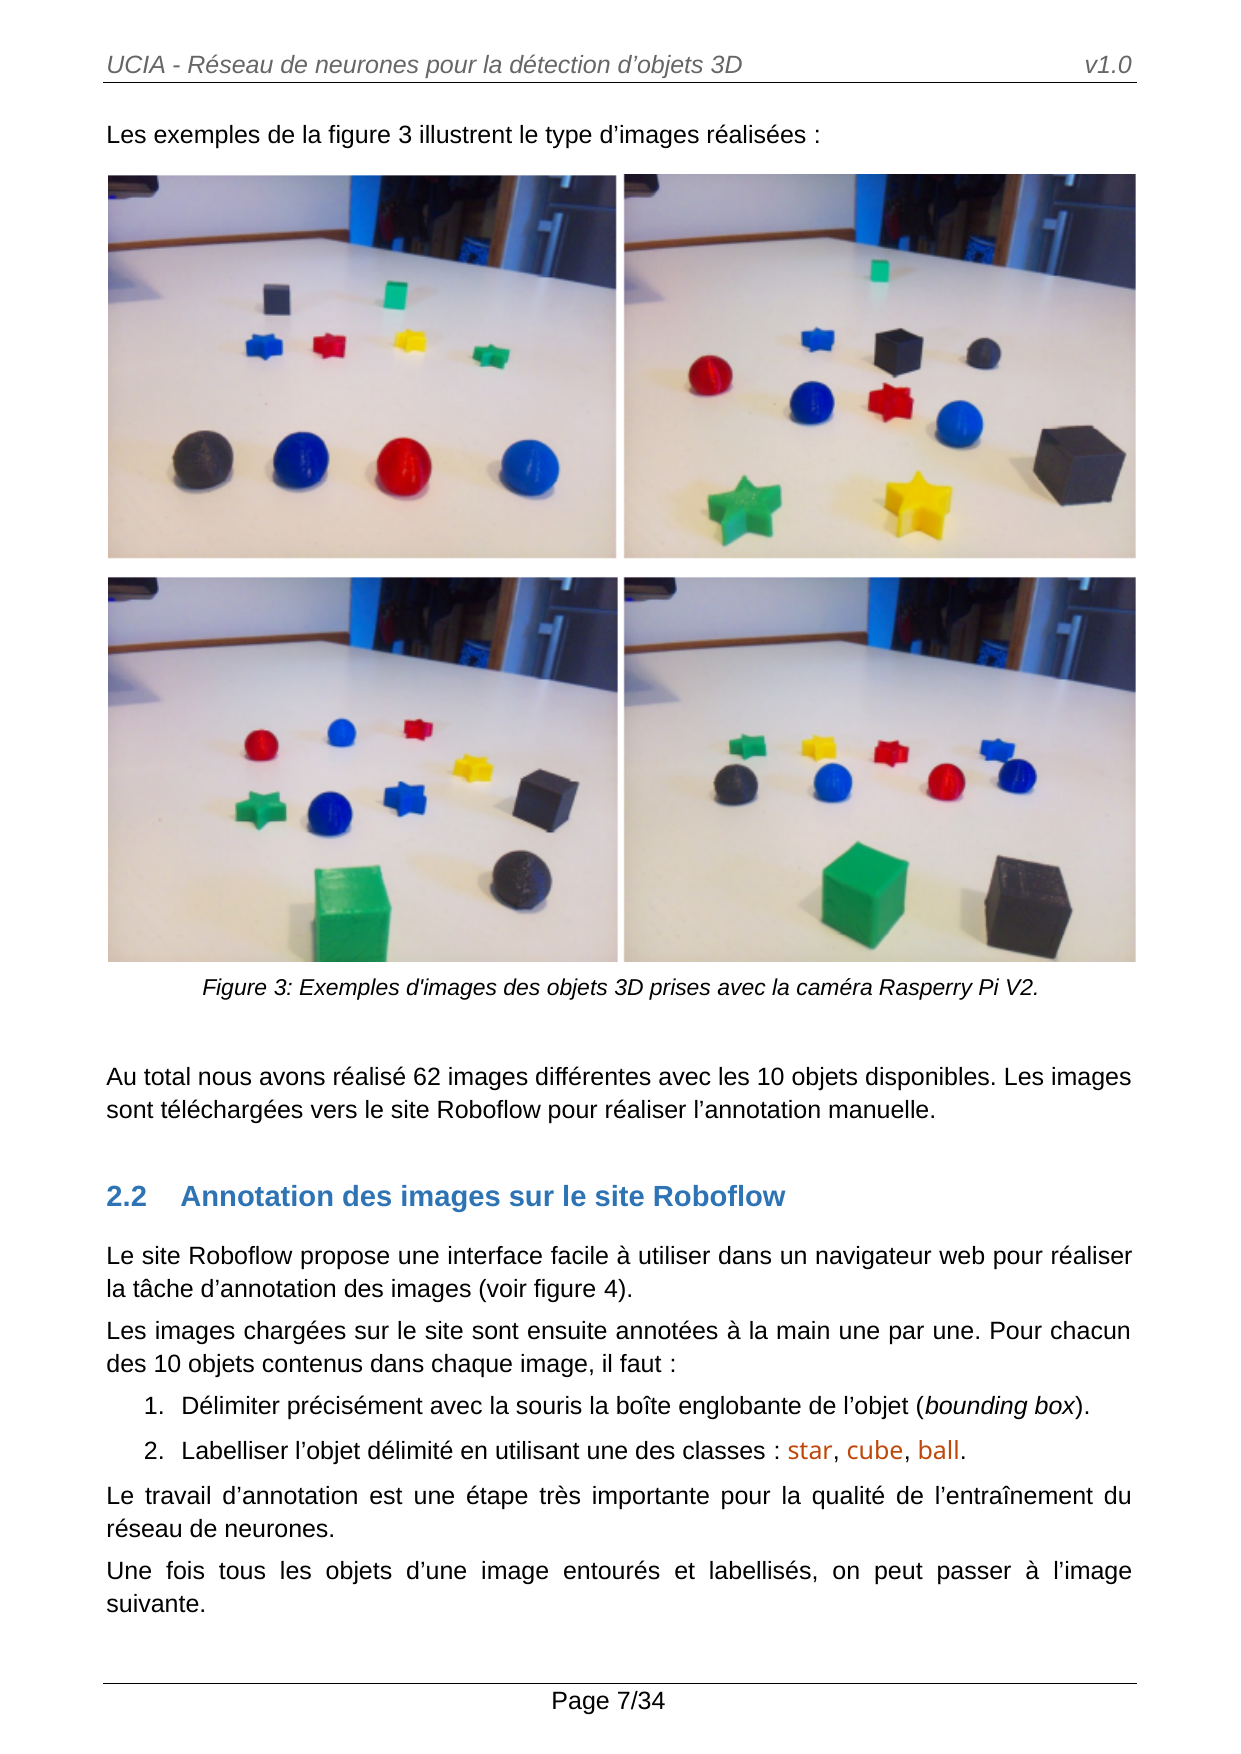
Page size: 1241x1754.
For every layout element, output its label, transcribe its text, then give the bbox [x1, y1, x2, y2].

text Au total nous avons réalisé 62 images différentes avec les 10 objets disponibles. Les images sont téléchargées vers le site Roboflow pour réaliser l’annotation manuelle. [106, 1062, 1134, 1124]
text Figure 3: Exemples d'images des objets 3D prises avec la caméra Rasperry Pi V2. [106, 974, 1137, 1000]
subtitle Annotation des images sur le site Roboflow [106, 1179, 1134, 1212]
text Les exemples de la figure 3 illustrent le type d’images réalisées : [106, 120, 1134, 149]
text Le travail d’annotation est une étape très importante pour la qualité de l’entraînement du réseau de neurones. [106, 1481, 1134, 1543]
text Une fois tous les objets d’une image entourés et labellisés, on peut passer à l’image suivante. [106, 1556, 1134, 1617]
list Labelliser l’objet délimité en utilisant une des classes : star, cube, ball. [144, 1433, 1134, 1467]
picture [108, 174, 1136, 962]
text Le site Roboflow propose une interface facile à utiliser dans un navigateur web pour réaliser la tâche d’annotation des images (voir figure 4). [106, 1241, 1134, 1303]
text Les images chargées sur le site sont ensuite annotées à la main une par une. Pour chacun des 10 objets contenus dans chaque image, il faut : [106, 1316, 1134, 1378]
list Délimiter précisément avec la souris la boîte englobante de l’objet (bounding box). [144, 1391, 1134, 1420]
